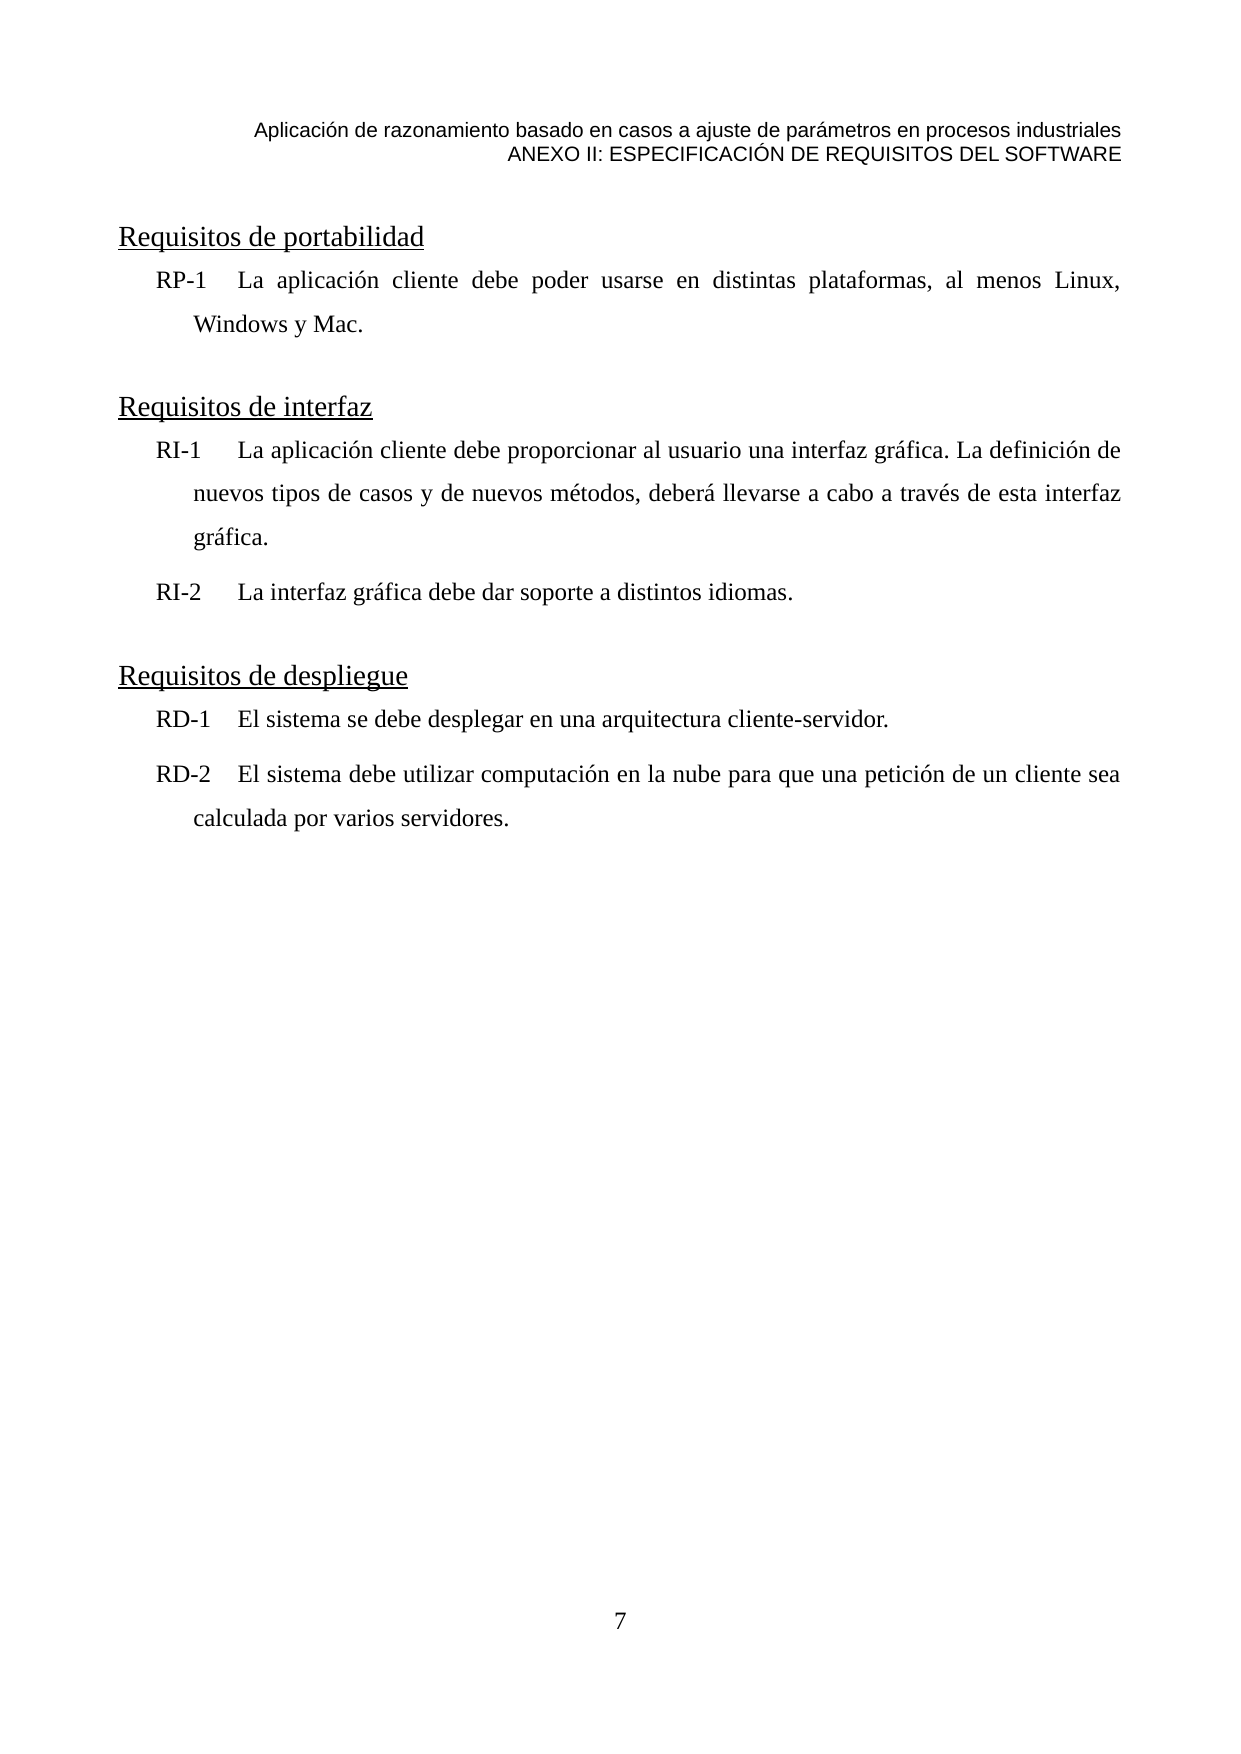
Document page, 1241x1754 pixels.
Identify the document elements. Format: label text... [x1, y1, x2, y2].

subtitle Requisitos de interfaz [118, 389, 1122, 423]
list El sistema se debe desplegar en una arquitectura cliente-servidor. [156, 704, 1122, 733]
list La aplicación cliente debe proporcionar al usuario una interfaz gráfica. La definición de nuevos tipos de casos y de nuevos métodos, deberá llevarse a cabo a través de esta interfaz gráfica. [156, 435, 1122, 550]
subtitle Requisitos de portabilidad [118, 219, 1122, 253]
list El sistema debe utilizar computación en la nube para que una petición de un cliente sea calculada por varios servidores. [156, 759, 1122, 831]
list La aplicación cliente debe poder usarse en distintas plataformas, al menos Linux, Windows y Mac. [156, 266, 1122, 337]
subtitle Requisitos de despliegue [118, 658, 1122, 691]
list La interfaz gráfica debe dar soporte a distintos idiomas. [156, 577, 1122, 606]
